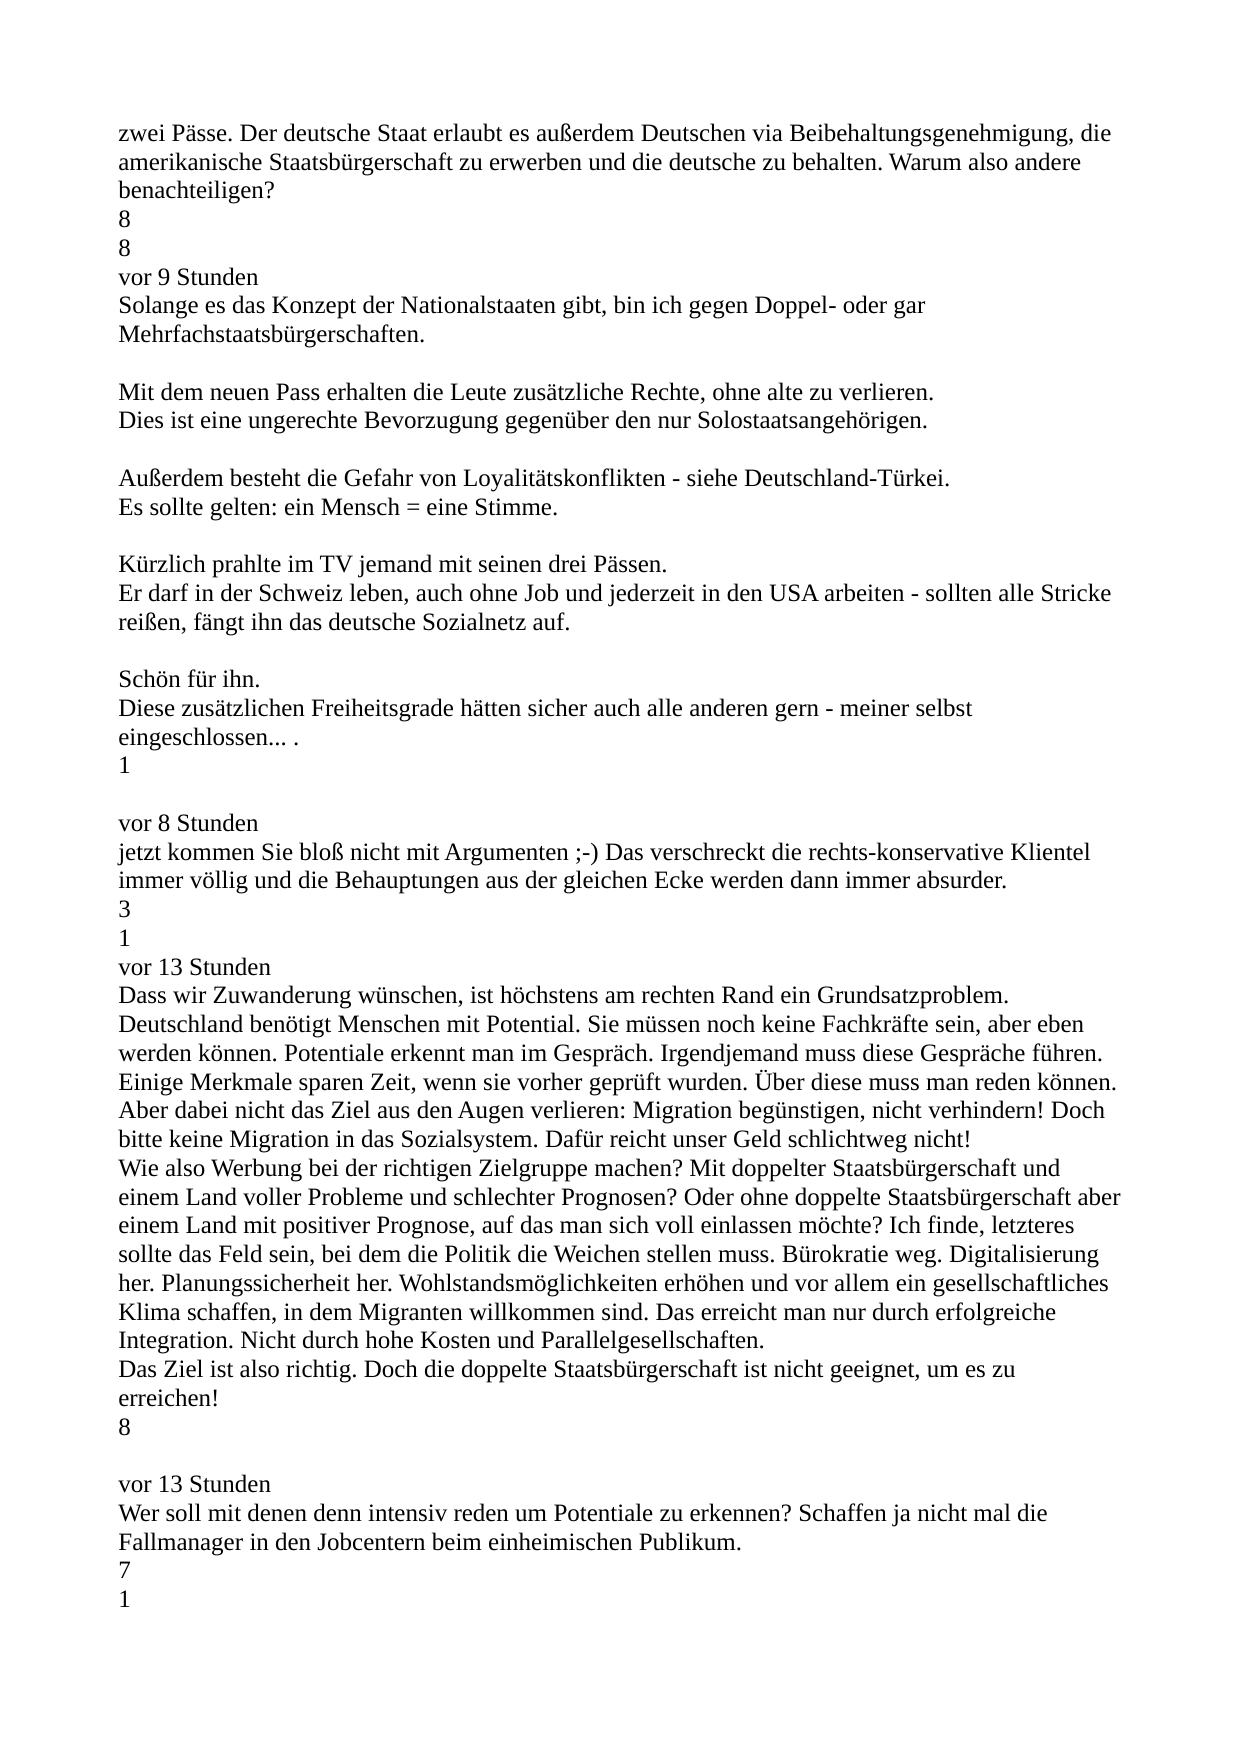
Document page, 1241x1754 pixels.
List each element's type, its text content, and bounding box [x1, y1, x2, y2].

text Mit dem neuen Pass erhalten die Leute zusätzliche Rechte, ohne alte zu verlieren. [118, 377, 1122, 406]
text Wie also Werbung bei der richtigen Zielgruppe machen? Mit doppelter Staatsbürgerschaft und einem Land voller Probleme und schlechter Prognosen? Oder ohne doppelte Staatsbürgerschaft aber einem Land mit positiver Prognose, auf das man sich voll einlassen möchte? Ich finde, letzteres sollte das Feld sein, bei dem die Politik die Weichen stellen muss. Bürokratie weg. Digitalisierung her. Planungssicherheit her. Wohlstandsmöglichkeiten erhöhen und vor allem ein gesellschaftliches Klima schaffen, in dem Migranten willkommen sind. Das erreicht man nur durch erfolgreiche Integration. Nicht durch hohe Kosten und Parallelgesellschaften. [118, 1153, 1122, 1354]
text 3 [118, 894, 1122, 923]
text Das Ziel ist also richtig. Doch die doppelte Staatsbürgerschaft ist nicht geeignet, um es zu erreichen! [118, 1354, 1122, 1412]
text 1 [118, 1584, 1122, 1613]
text Schön für ihn. [118, 664, 1122, 693]
text 8 [118, 204, 1122, 233]
text 8 [118, 1412, 1122, 1441]
text Außerdem besteht die Gefahr von Loyalitätskonflikten - siehe Deutschland-Türkei. [118, 463, 1122, 492]
text jetzt kommen Sie bloß nicht mit Argumenten ;-) Das verschreckt die rechts-konservative Klientel immer völlig und die Behauptungen aus der gleichen Ecke werden dann immer absurder. [118, 837, 1122, 894]
text Diese zusätzlichen Freiheitsgrade hätten sicher auch alle anderen gern - meiner selbst eingeschlossen... . [118, 693, 1122, 751]
text vor 13 Stunden [118, 1469, 1122, 1498]
text Er darf in der Schweiz leben, auch ohne Job und jederzeit in den USA arbeiten - sollten alle Stricke reißen, fängt ihn das deutsche Sozialnetz auf. [118, 578, 1122, 636]
text zwei Pässe. Der deutsche Staat erlaubt es außerdem Deutschen via Beibehaltungsgenehmigung, die amerikanische Staatsbürgerschaft zu erwerben und die deutsche zu behalten. Warum also andere benachteiligen? [118, 118, 1122, 204]
text Dass wir Zuwanderung wünschen, ist höchstens am rechten Rand ein Grundsatzproblem. Deutschland benötigt Menschen mit Potential. Sie müssen noch keine Fachkräfte sein, aber eben werden können. Potentiale erkennt man im Gespräch. Irgendjemand muss diese Gespräche führen. Einige Merkmale sparen Zeit, wenn sie vorher geprüft wurden. Über diese muss man reden können. Aber dabei nicht das Ziel aus den Augen verlieren: Migration begünstigen, nicht verhindern! Doch bitte keine Migration in das Sozialsystem. Dafür reicht unser Geld schlichtweg nicht! [118, 981, 1122, 1153]
text vor 9 Stunden [118, 262, 1122, 291]
text 1 [118, 923, 1122, 952]
text vor 13 Stunden [118, 952, 1122, 981]
text vor 8 Stunden [118, 808, 1122, 837]
text 1 [118, 751, 1122, 779]
text Kürzlich prahlte im TV jemand mit seinen drei Pässen. [118, 549, 1122, 578]
text Solange es das Konzept der Nationalstaaten gibt, bin ich gegen Doppel- oder gar Mehrfachstaatsbürgerschaften. [118, 291, 1122, 348]
text Dies ist eine ungerechte Bevorzugung gegenüber den nur Solostaatsangehörigen. [118, 406, 1122, 434]
text 8 [118, 233, 1122, 262]
text Es sollte gelten: ein Mensch = eine Stimme. [118, 492, 1122, 521]
text 7 [118, 1556, 1122, 1584]
text Wer soll mit denen denn intensiv reden um Potentiale zu erkennen? Schaffen ja nicht mal die Fallmanager in den Jobcentern beim einheimischen Publikum. [118, 1498, 1122, 1556]
